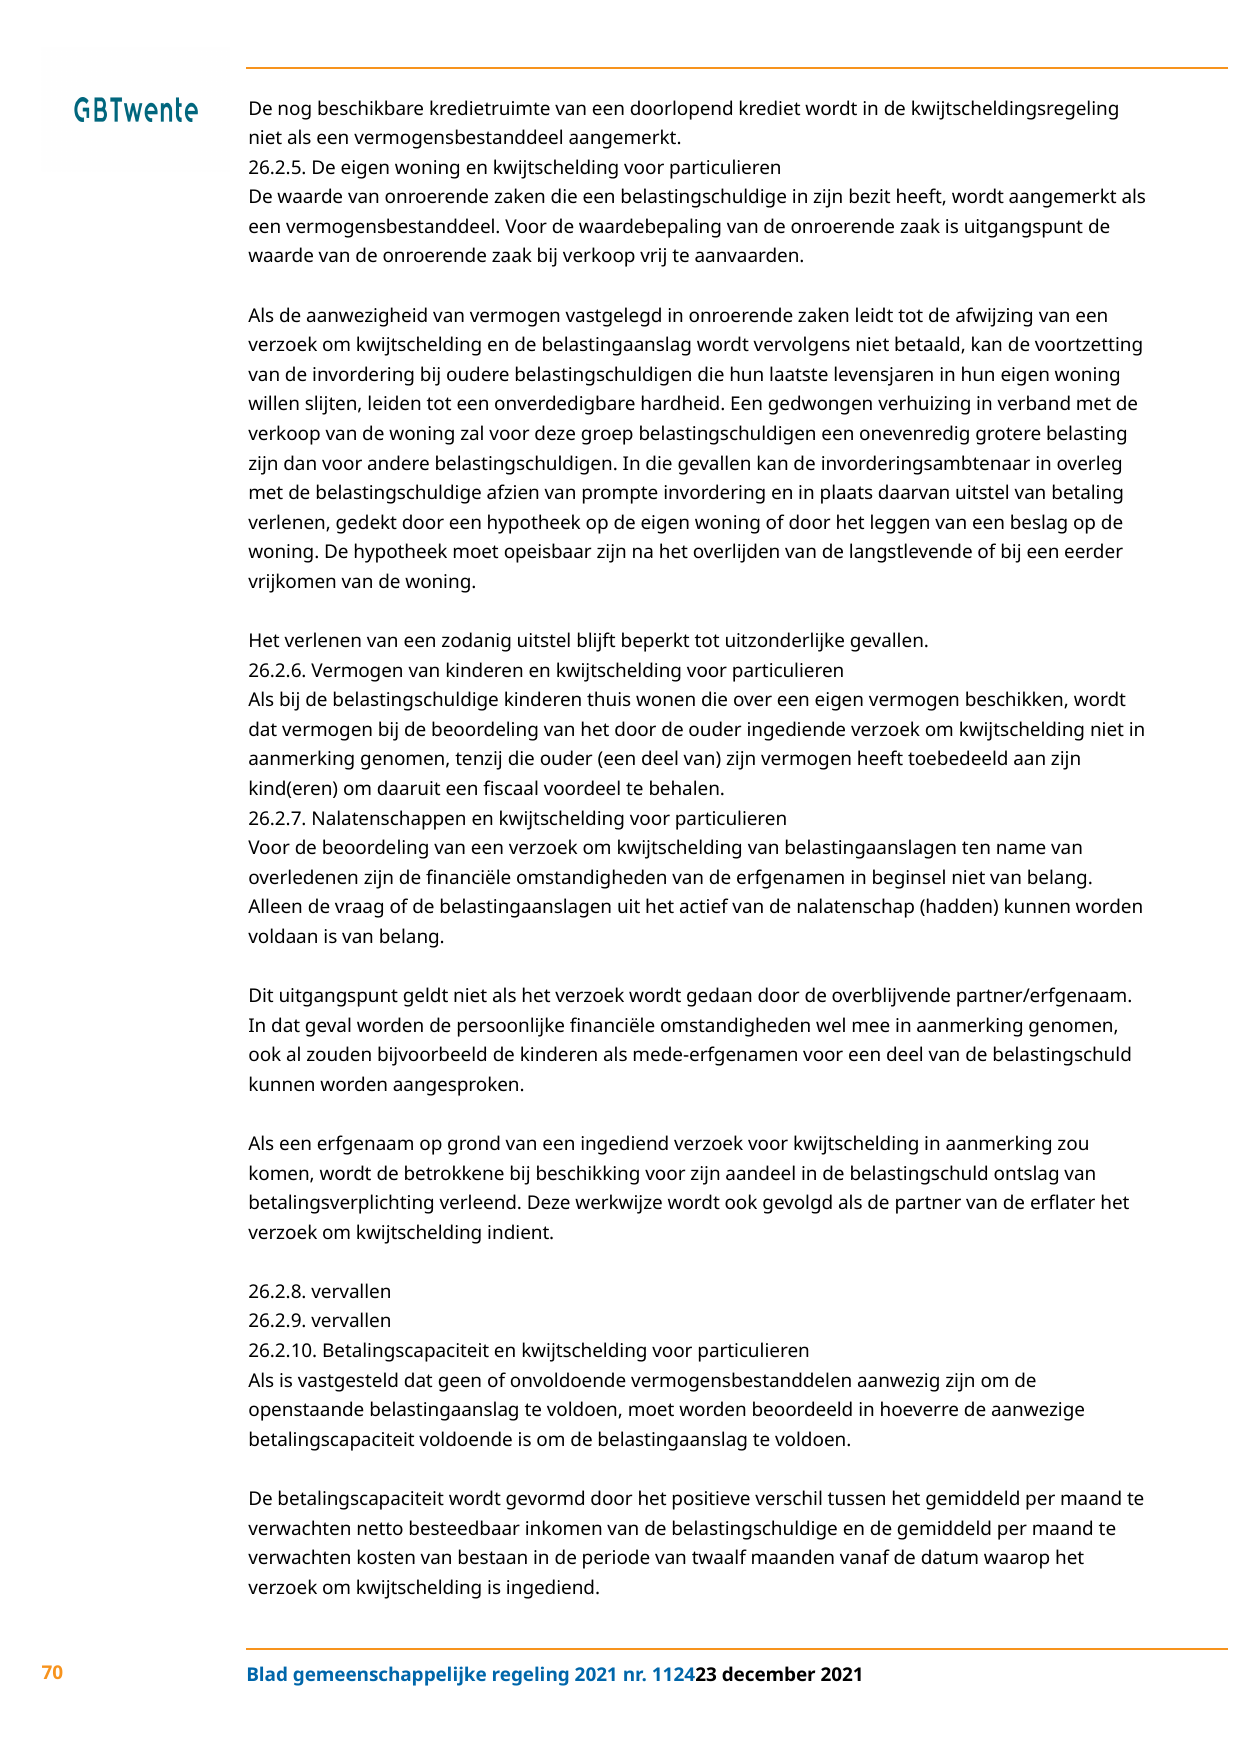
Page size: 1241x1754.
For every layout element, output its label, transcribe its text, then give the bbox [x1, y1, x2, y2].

text 26.2.9. vervallen [248, 1308, 1152, 1333]
text De nog beschikbare kredietruimte van een doorlopend krediet wordt in de kwijtscheldingsregeling niet als een vermogensbestanddeel aangemerkt. [248, 95, 1152, 150]
text 26.2.6. Vermogen van kinderen en kwijtschelding voor particulieren [248, 657, 1152, 683]
text Voor de beoordeling van een verzoek om kwijtschelding van belastingaanslagen ten name van overledenen zijn de financiële omstandigheden van de erfgenamen in beginsel niet van belang. Alleen de vraag of de belastingaanslagen uit het actief van de nalatenschap (hadden) kunnen worden voldaan is van belang. [248, 834, 1152, 949]
text De betalingscapaciteit wordt gevormd door het positieve verschil tussen het gemiddeld per maand te verwachten netto besteedbaar inkomen van de belastingschuldige en de gemiddeld per maand te verwachten kosten van bestaan in de periode van twaalf maanden vanaf de datum waarop het verzoek om kwijtschelding is ingediend. [248, 1485, 1152, 1600]
text 26.2.10. Betalingscapaciteit en kwijtschelding voor particulieren [248, 1337, 1152, 1363]
text Het verlenen van een zodanig uitstel blijft beperkt tot uitzonderlijke gevallen. [248, 627, 1152, 653]
picture [41, 47, 231, 172]
text 26.2.5. De eigen woning en kwijtschelding voor particulieren [248, 154, 1152, 180]
text 26.2.7. Nalatenschappen en kwijtschelding voor particulieren [248, 805, 1152, 831]
text Dit uitgangspunt geldt niet als het verzoek wordt gedaan door de overblijvende partner/erfgenaam. In dat geval worden de persoonlijke financiële omstandigheden wel mee in aanmerking genomen, ook al zouden bijvoorbeeld de kinderen als mede-erfgenamen voor een deel van de belastingschuld kunnen worden aangesproken. [248, 982, 1152, 1097]
text De waarde van onroerende zaken die een belastingschuldige in zijn bezit heeft, wordt aangemerkt als een vermogensbestanddeel. Voor de waardebepaling van de onroerende zaak is uitgangspunt de waarde van de onroerende zaak bij verkoop vrij te aanvaarden. [248, 183, 1152, 268]
text Als de aanwezigheid van vermogen vastgelegd in onroerende zaken leidt tot de afwijzing van een verzoek om kwijtschelding en de belastingaanslag wordt vervolgens niet betaald, kan de voortzetting van de invordering bij oudere belastingschuldigen die hun laatste levensjaren in hun eigen woning willen slijten, leiden tot een onverdedigbare hardheid. Een gedwongen verhuizing in verband met de verkoop van de woning zal voor deze groep belastingschuldigen een onevenredig grotere belasting zijn dan voor andere belastingschuldigen. In die gevallen kan de invorderingsambtenaar in overleg met de belastingschuldige afzien van prompte invordering en in plaats daarvan uitstel van betaling verlenen, gedekt door een hypotheek op de eigen woning of door het leggen van een beslag op de woning. De hypotheek moet opeisbaar zijn na het overlijden van de langstlevende of bij een eerder vrijkomen van de woning. [248, 302, 1152, 594]
text Als een erfgenaam op grond van een ingediend verzoek voor kwijtschelding in aanmerking zou komen, wordt de betrokkene bij beschikking voor zijn aandeel in de belastingschuld ontslag van betalingsverplichting verleend. Deze werkwijze wordt ook gevolgd als de partner van de erflater het verzoek om kwijtschelding indient. [248, 1130, 1152, 1245]
text Als is vastgesteld dat geen of onvoldoende vermogensbestanddelen aanwezig zijn om de openstaande belastingaanslag te voldoen, moet worden beoordeeld in hoeverre de aanwezige betalingscapaciteit voldoende is om de belastingaanslag te voldoen. [248, 1367, 1152, 1452]
text 26.2.8. vervallen [248, 1278, 1152, 1304]
text Als bij de belastingschuldige kinderen thuis wonen die over een eigen vermogen beschikken, wordt dat vermogen bij de beoordeling van het door de ouder ingediende verzoek om kwijtschelding niet in aanmerking genomen, tenzij die ouder (een deel van) zijn vermogen heeft toebedeeld aan zijn kind(eren) om daaruit een fiscaal voordeel te behalen. [248, 686, 1152, 801]
